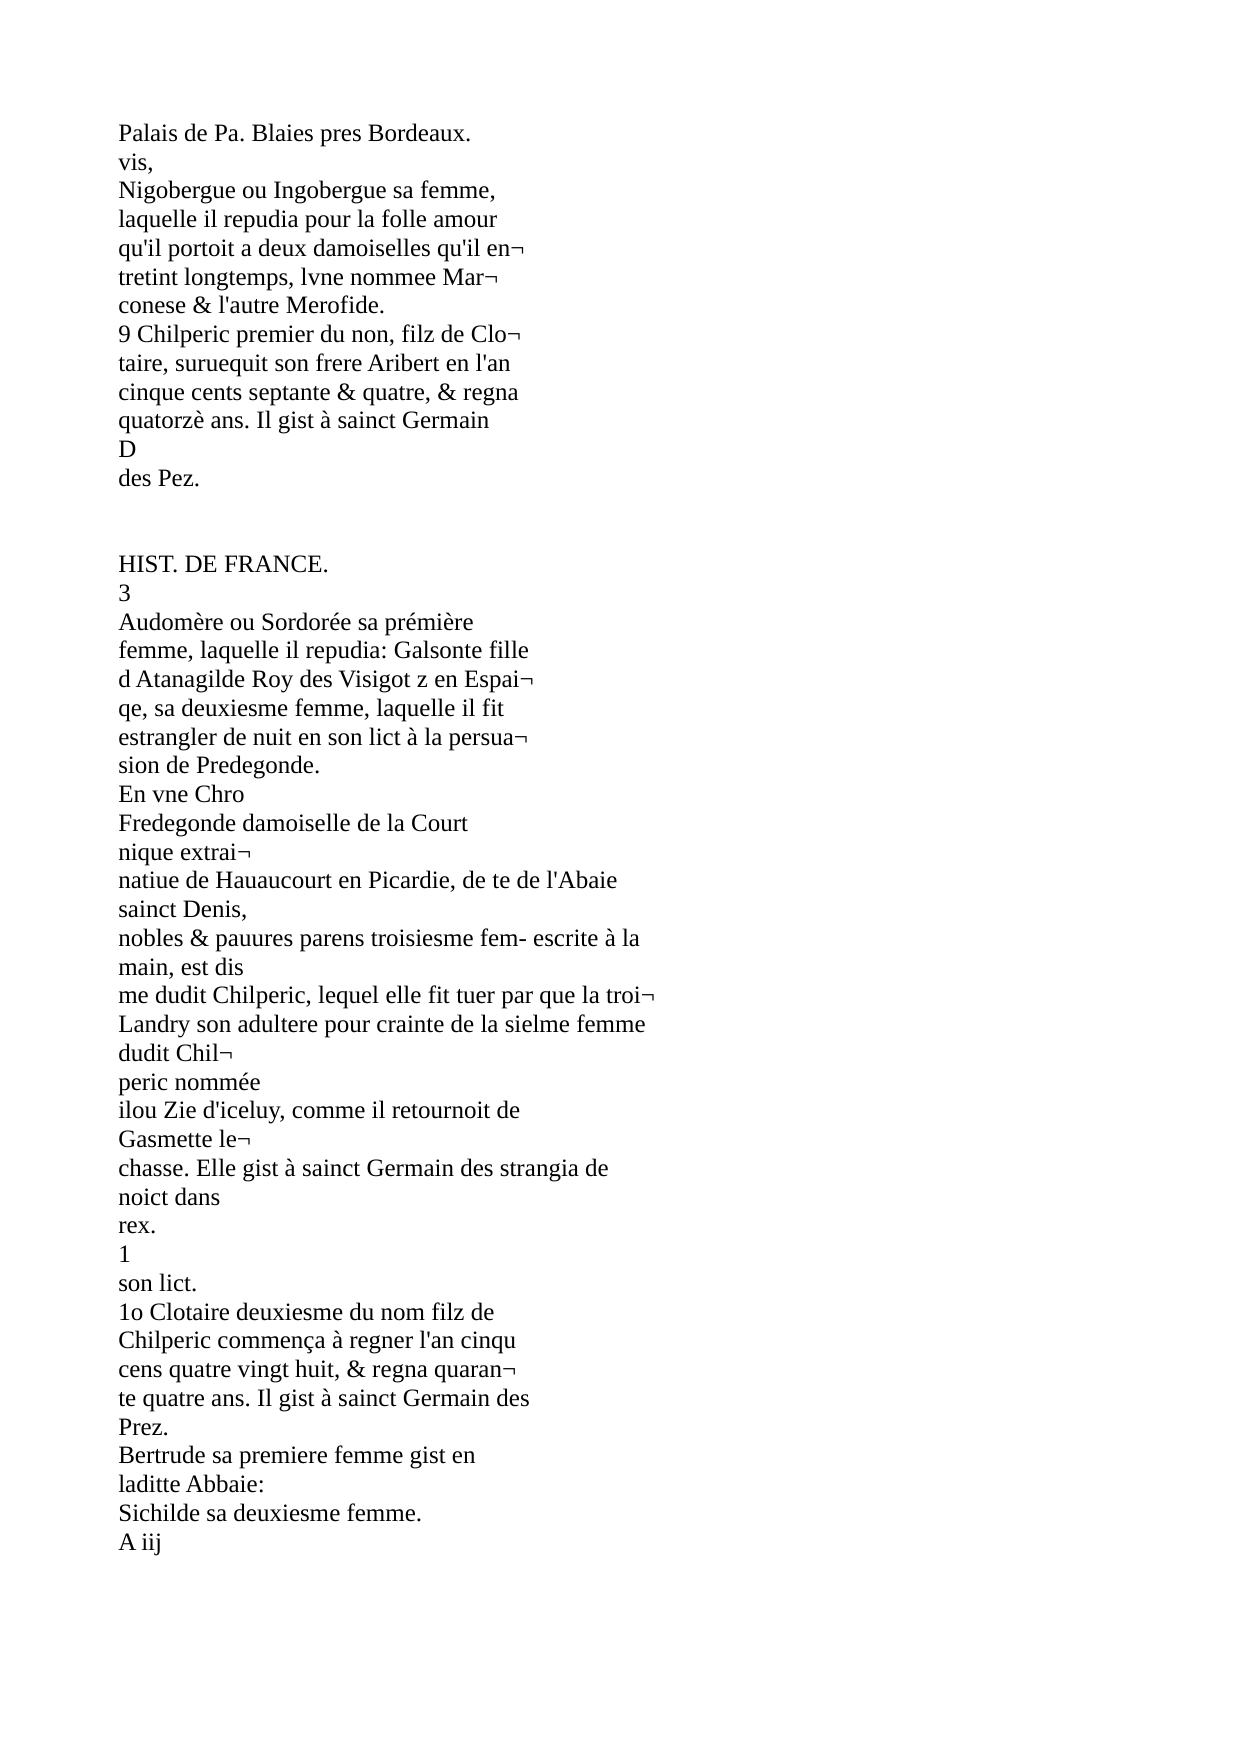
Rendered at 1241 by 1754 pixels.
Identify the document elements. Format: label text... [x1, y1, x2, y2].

text rex. [118, 1211, 1122, 1239]
text 1 [118, 1239, 1122, 1268]
text En vne Chro [118, 779, 1122, 808]
text conese & l'autre Merofide. [118, 291, 1122, 319]
text laditte Abbaie: [118, 1469, 1122, 1498]
text des Pez. [118, 463, 1122, 492]
text main, est dis [118, 952, 1122, 981]
text cens quatre vingt huit, & regna quaran¬ [118, 1354, 1122, 1383]
text nobles & pauures parens troisiesme fem- escrite à la [118, 923, 1122, 952]
text quatorzè ans. Il gist à sainct Germain [118, 406, 1122, 434]
text Sichilde sa deuxiesme femme. [118, 1498, 1122, 1527]
text Nigobergue ou Ingobergue sa femme, [118, 176, 1122, 204]
text laquelle il repudia pour la folle amour [118, 204, 1122, 233]
text Bertrude sa premiere femme gist en [118, 1441, 1122, 1469]
text estrangler de nuit en son lict à la persua¬ [118, 722, 1122, 751]
text 3 [118, 578, 1122, 607]
text te quatre ans. Il gist à sainct Germain des [118, 1383, 1122, 1412]
text son lict. [118, 1268, 1122, 1297]
text me dudit Chilperic, lequel elle fit tuer par que la troi¬ [118, 981, 1122, 1009]
text Gasmette le¬ [118, 1124, 1122, 1153]
text cinque cents septante & quatre, & regna [118, 377, 1122, 406]
text taire, suruequit son frere Aribert en l'an [118, 348, 1122, 377]
text Palais de Pa. Blaies pres Bordeaux. [118, 118, 1122, 147]
text natiue de Hauaucourt en Picardie, de te de l'Abaie [118, 866, 1122, 894]
text Landry son adultere pour crainte de la sielme femme [118, 1009, 1122, 1038]
text d Atanagilde Roy des Visigot z en Espai¬ [118, 664, 1122, 693]
text 1o Clotaire deuxiesme du nom filz de [118, 1297, 1122, 1326]
text vis, [118, 147, 1122, 176]
text Chilperic commença à regner l'an cinqu [118, 1326, 1122, 1354]
text 9 Chilperic premier du non, filz de Clo¬ [118, 319, 1122, 348]
text nique extrai¬ [118, 837, 1122, 866]
text A iij [118, 1527, 1122, 1556]
text dudit Chil¬ [118, 1038, 1122, 1067]
text ilou Zie d'iceluy, comme il retournoit de [118, 1096, 1122, 1124]
text D [118, 434, 1122, 463]
text Audomère ou Sordorée sa prémière [118, 607, 1122, 636]
text femme, laquelle il repudia: Galsonte fille [118, 636, 1122, 664]
text sion de Predegonde. [118, 751, 1122, 779]
text qu'il portoit a deux damoiselles qu'il en¬ [118, 233, 1122, 262]
text Fredegonde damoiselle de la Court [118, 808, 1122, 837]
text tretint longtemps, lvne nommee Mar¬ [118, 262, 1122, 291]
text peric nommée [118, 1067, 1122, 1096]
text Prez. [118, 1412, 1122, 1441]
text qe, sa deuxiesme femme, laquelle il fit [118, 693, 1122, 722]
text chasse. Elle gist à sainct Germain des strangia de [118, 1153, 1122, 1182]
text HIST. DE FRANCE. [118, 549, 1122, 578]
text noict dans [118, 1182, 1122, 1211]
text sainct Denis, [118, 894, 1122, 923]
